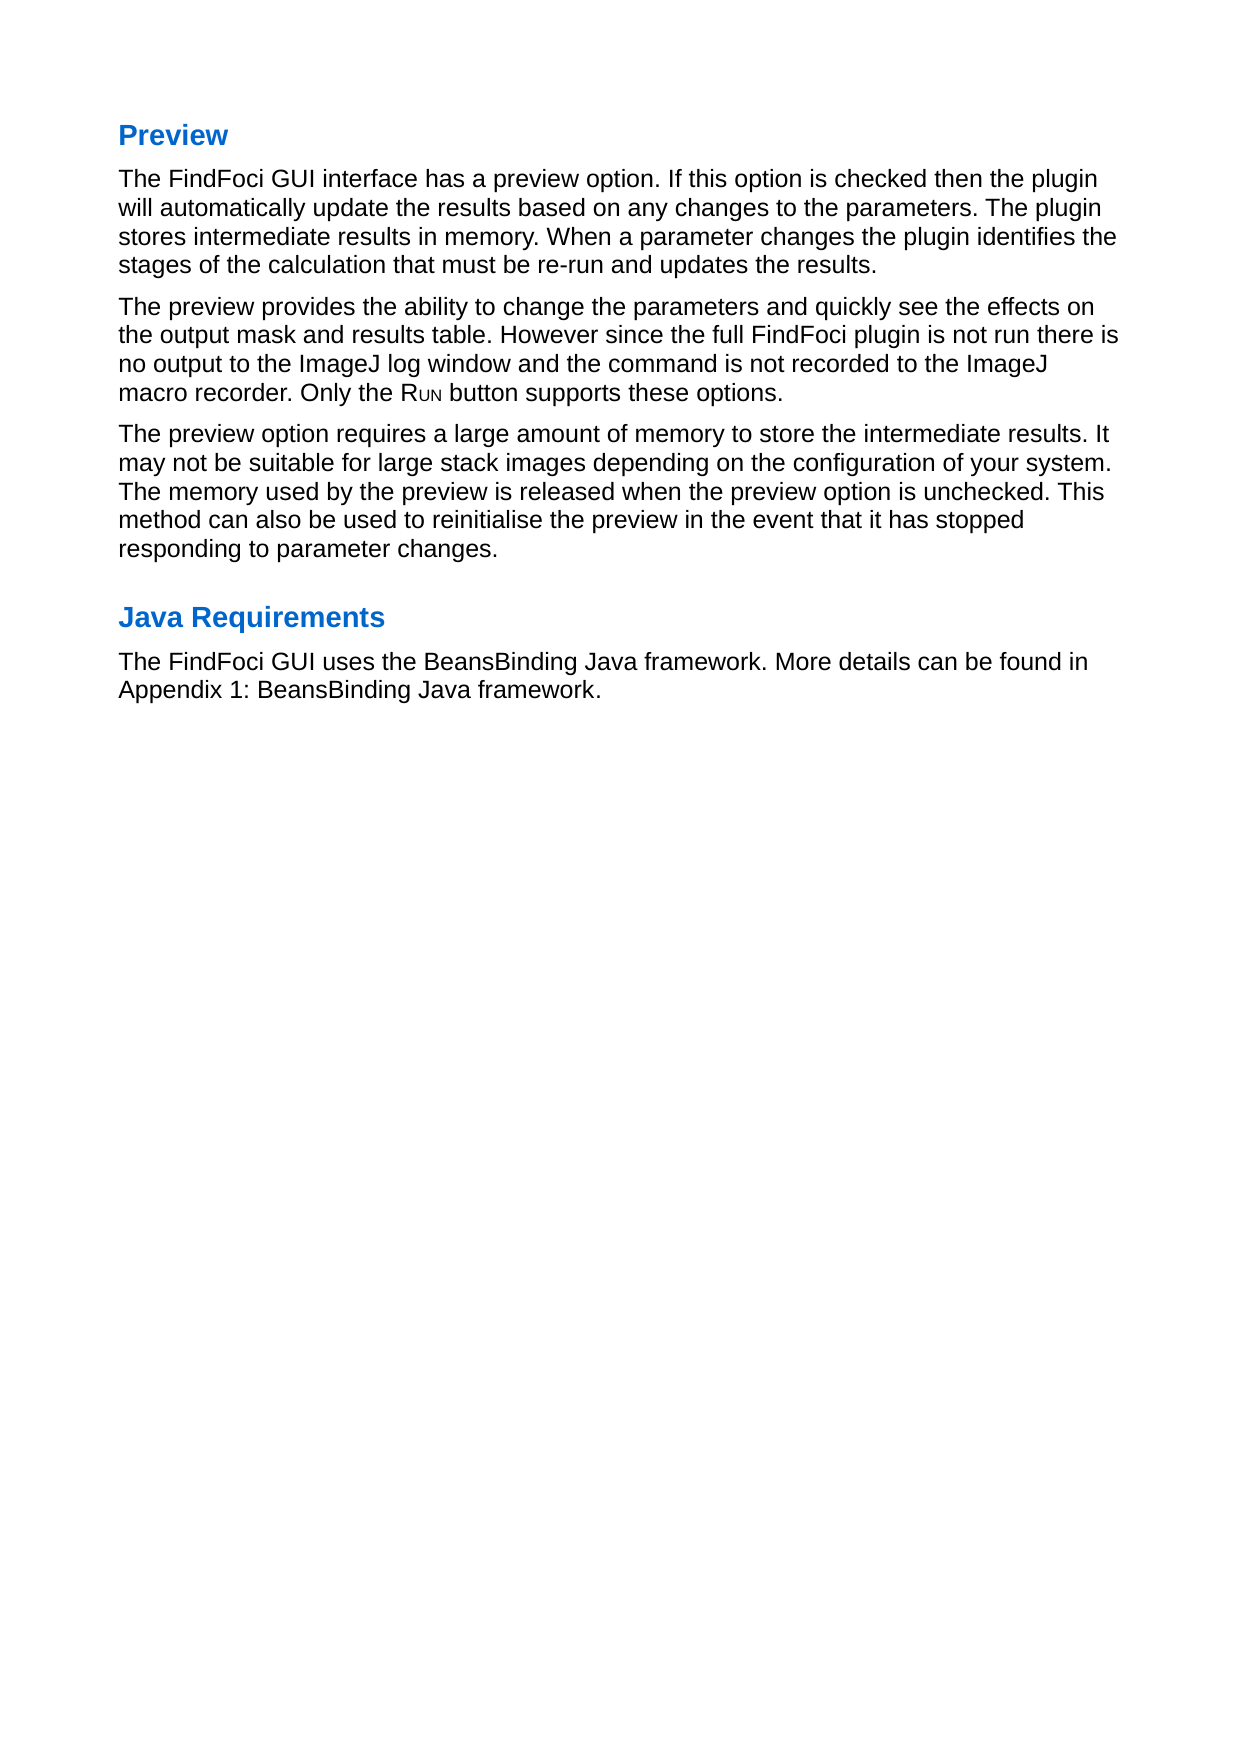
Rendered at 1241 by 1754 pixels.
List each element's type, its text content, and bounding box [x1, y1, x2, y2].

subtitle Preview [118, 118, 1122, 152]
text The preview provides the ability to change the parameters and quickly see the effects on the output mask and results table. However since the full FindFoci plugin is not run there is no output to the ImageJ log window and the command is not recorded to the ImageJ macro recorder. Only the Run button supports these options. [118, 292, 1122, 407]
subtitle Java Requirements [118, 600, 1122, 634]
text The preview option requires a large amount of memory to store the intermediate results. It may not be suitable for large stack images depending on the configuration of your system. The memory used by the preview is released when the preview option is unchecked. This method can also be used to reinitialise the preview in the event that it has stopped responding to parameter changes. [118, 419, 1122, 563]
text The FindFoci GUI interface has a preview option. If this option is checked then the plugin will automatically update the results based on any changes to the parameters. The plugin stores intermediate results in memory. When a parameter changes the plugin identifies the stages of the calculation that must be re-run and updates the results. [118, 164, 1122, 279]
text The FindFoci GUI uses the BeansBinding Java framework. More details can be found in Appendix 1: BeansBinding Java framework. [118, 646, 1122, 704]
